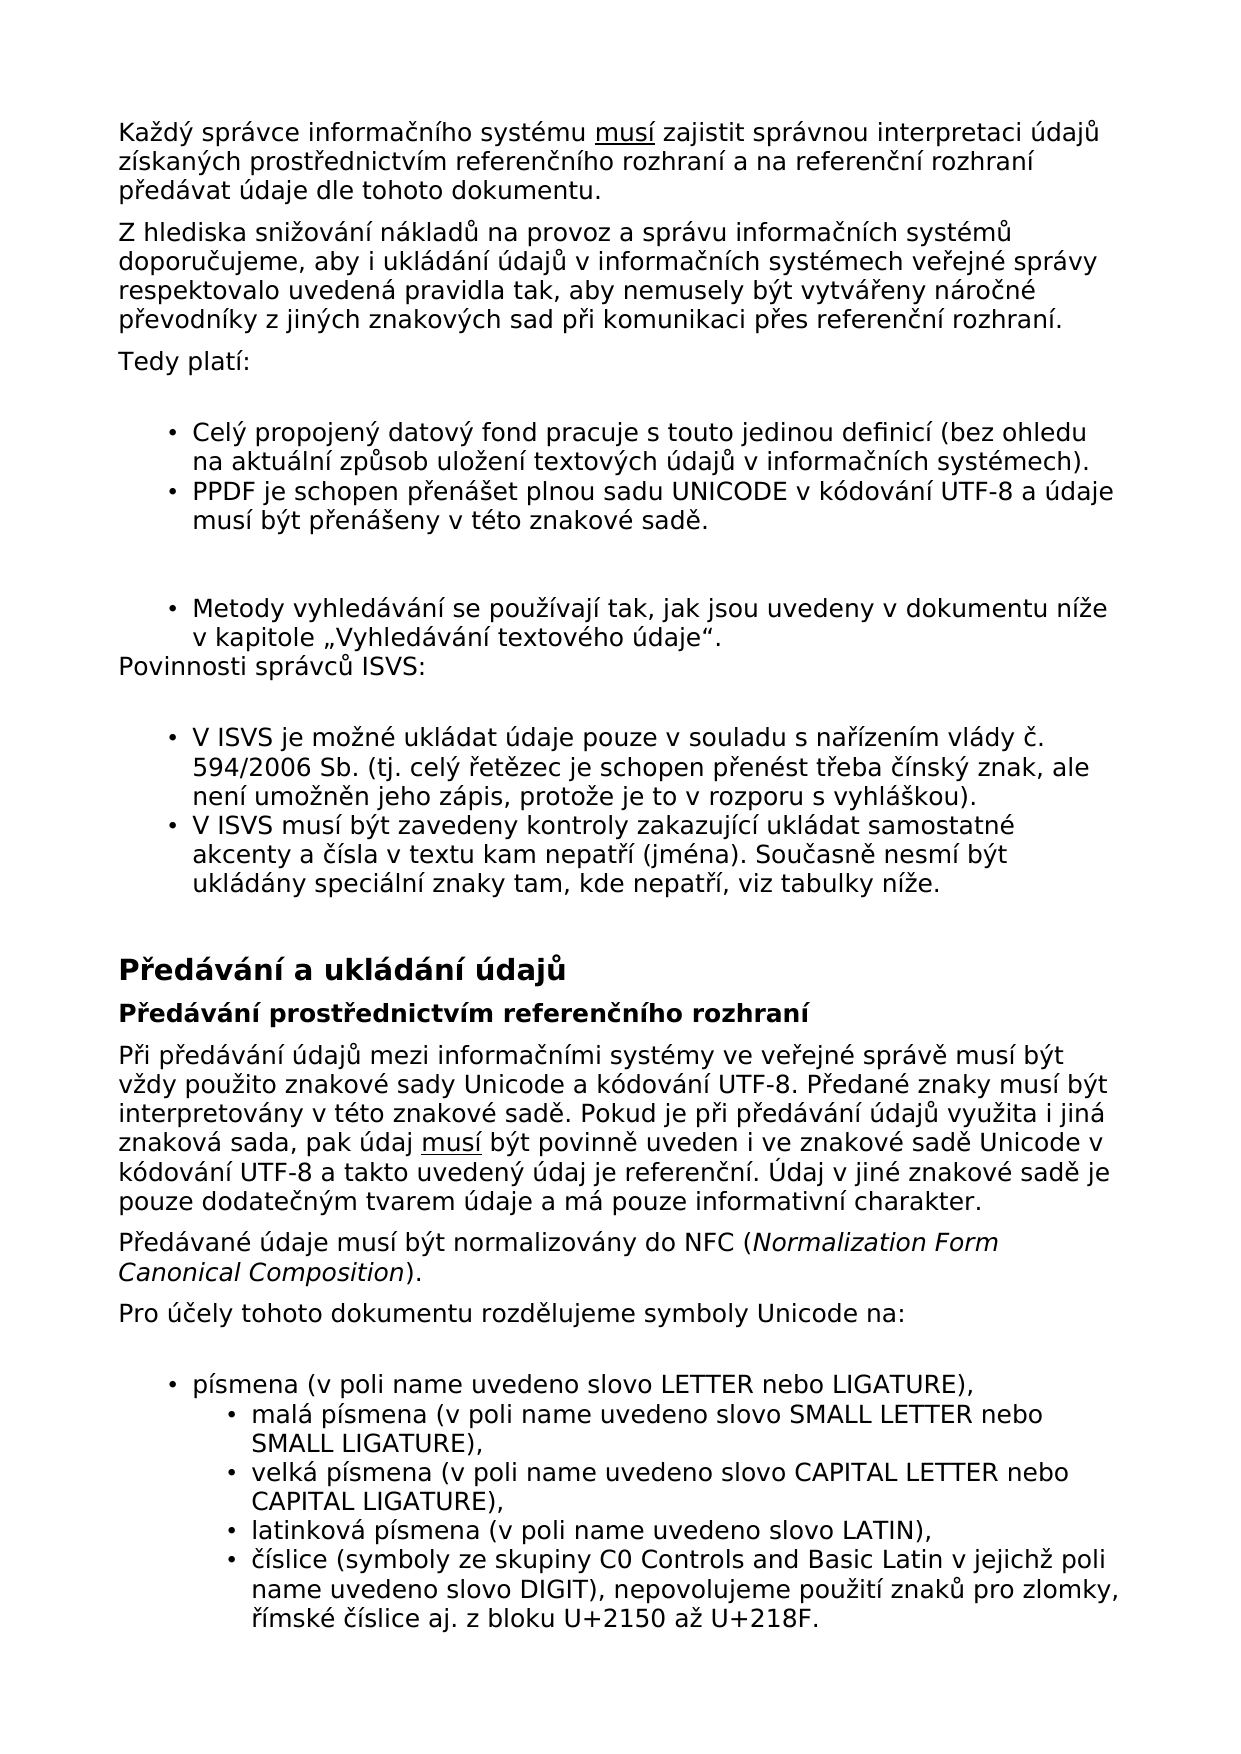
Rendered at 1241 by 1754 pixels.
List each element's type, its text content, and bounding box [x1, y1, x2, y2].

text Předávání prostřednictvím referenčního rozhraní [118, 999, 1122, 1029]
list písmena (v poli name uvedeno slovo LETTER nebo LIGATURE), [177, 1371, 1122, 1400]
text Povinnosti správců ISVS: [118, 652, 1122, 682]
list latinková písmena (v poli name uvedeno slovo LATIN), [236, 1516, 1122, 1546]
list malá písmena (v poli name uvedeno slovo SMALL LETTER nebo SMALL LIGATURE), [236, 1400, 1122, 1458]
list Celý propojený datový fond pracuje s touto jedinou definicí (bez ohledu na aktuální způsob uložení textových údajů v informačních systémech). [177, 418, 1122, 477]
list velká písmena (v poli name uvedeno slovo CAPITAL LETTER nebo CAPITAL LIGATURE), [236, 1458, 1122, 1516]
text Pro účely tohoto dokumentu rozdělujeme symboly Unicode na: [118, 1299, 1122, 1329]
list V ISVS je možné ukládat údaje pouze v souladu s nařízením vlády č. 594/2006 Sb. (tj. celý řetězec je schopen přenést třeba čínský znak, ale není umožněn jeho zápis, protože je to v rozporu s vyhláškou). [177, 723, 1122, 811]
text Při předávání údajů mezi informačními systémy ve veřejné správě musí být vždy použito znakové sady Unicode a kódování UTF-8. Předané znaky musí být interpretovány v této znakové sadě. Pokud je při předávání údajů využita i jiná znaková sada, pak údaj musí být povinně uveden i ve znakové sadě Unicode v kódování UTF-8 a takto uvedený údaj je referenční. Údaj v jiné znakové sadě je pouze dodatečným tvarem údaje a má pouze informativní charakter. [118, 1041, 1122, 1216]
list PPDF je schopen přenášet plnou sadu UNICODE v kódování UTF-8 a údaje musí být přenášeny v této znakové sadě. [177, 477, 1122, 535]
list Metody vyhledávání se používají tak, jak jsou uvedeny v dokumentu níže v kapitole „Vyhledávání textového údaje“. [177, 594, 1122, 652]
list V ISVS musí být zavedeny kontroly zakazující ukládat samostatné akcenty a čísla v textu kam nepatří (jména). Současně nesmí být ukládány speciální znaky tam, kde nepatří, viz tabulky níže. [177, 811, 1122, 898]
text Předávané údaje musí být normalizovány do NFC (Normalization Form Canonical Composition). [118, 1229, 1122, 1287]
subtitle Předávání a ukládání údajů [118, 953, 1122, 987]
text Z hlediska snižování nákladů na provoz a správu informačních systémů doporučujeme, aby i ukládání údajů v informačních systémech veřejné správy respektovalo uvedená pravidla tak, aby nemusely být vytvářeny náročné převodníky z jiných znakových sad při komunikaci přes referenční rozhraní. [118, 218, 1122, 335]
list číslice (symboly ze skupiny C0 Controls and Basic Latin v jejichž poli name uvedeno slovo DIGIT), nepovolujeme použití znaků pro zlomky, římské číslice aj. z bloku U+2150 až U+218F. [236, 1546, 1122, 1633]
text Každý správce informačního systému musí zajistit správnou interpretaci údajů získaných prostřednictvím referenčního rozhraní a na referenční rozhraní předávat údaje dle tohoto dokumentu. [118, 118, 1122, 206]
text Tedy platí: [118, 347, 1122, 376]
